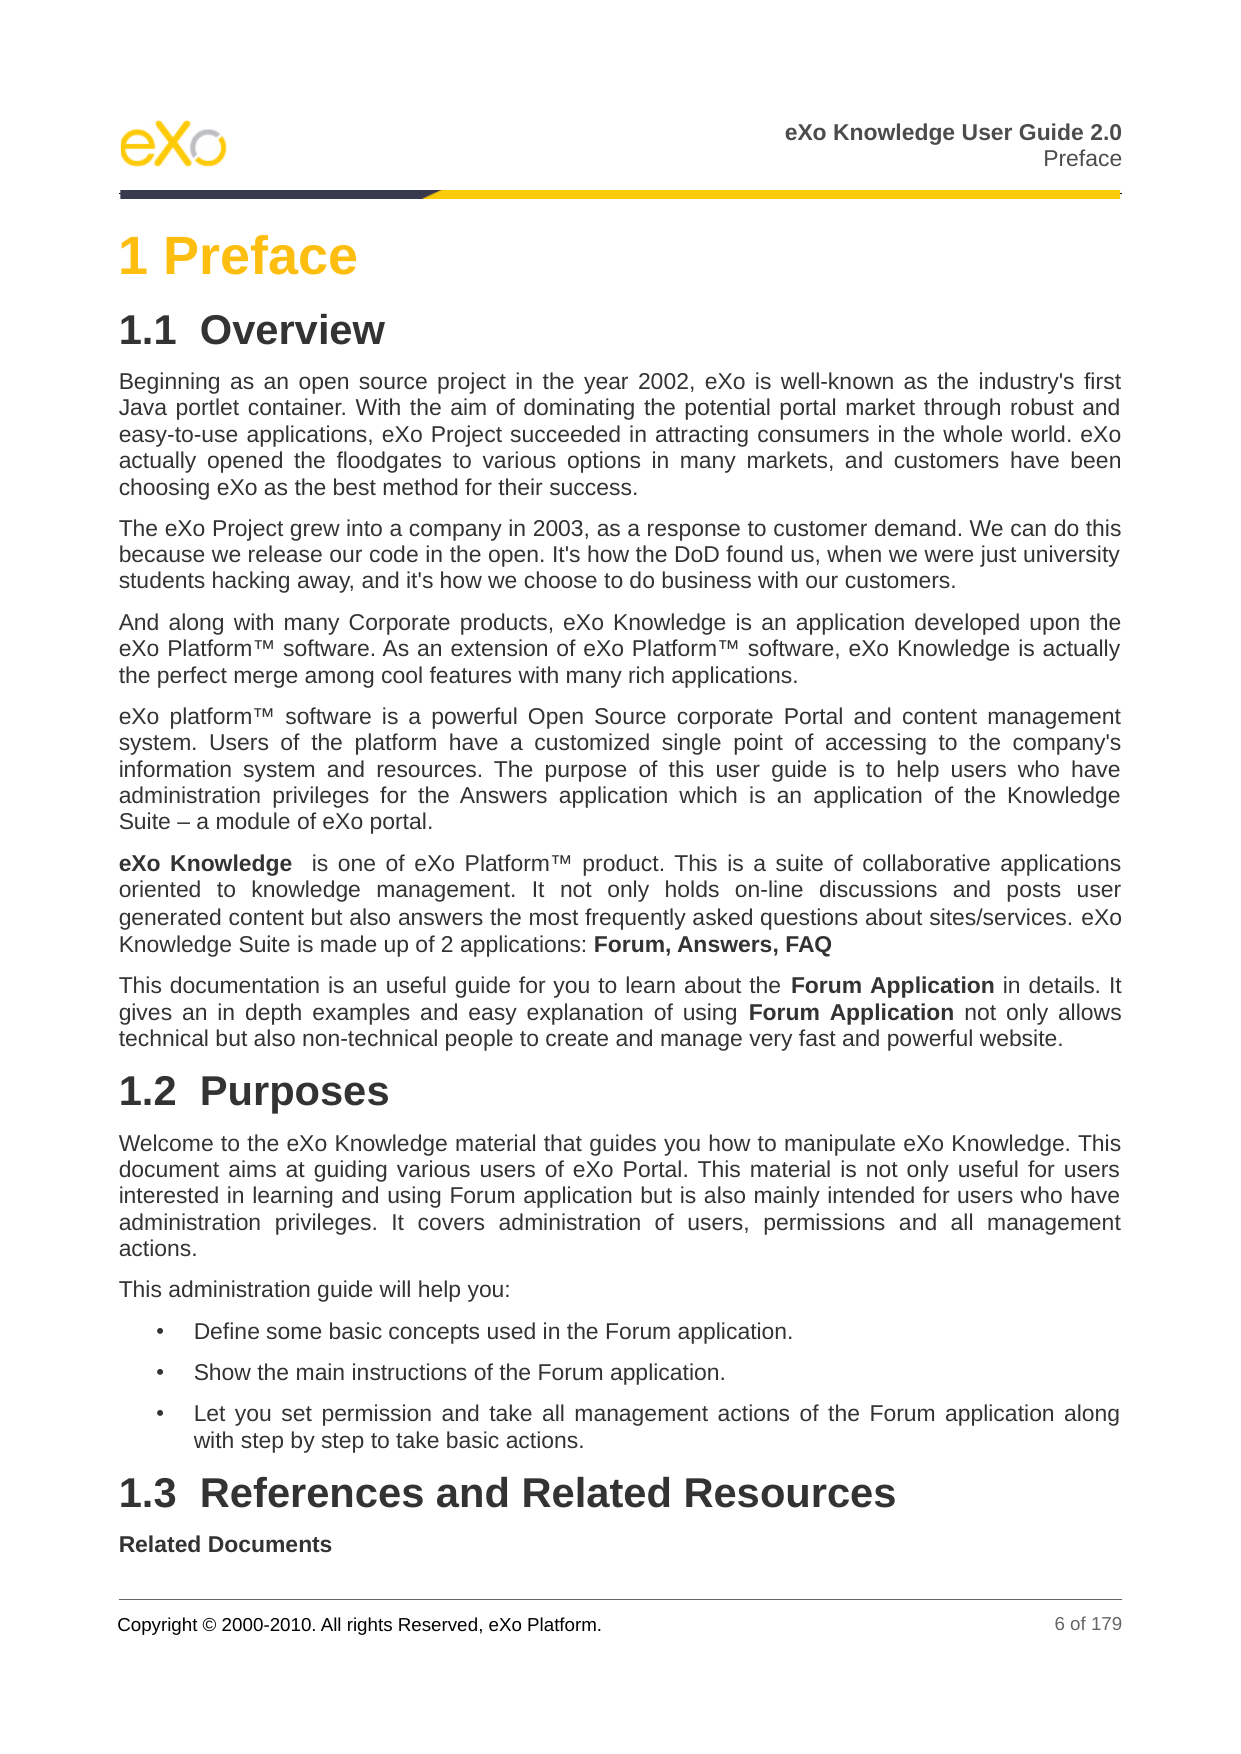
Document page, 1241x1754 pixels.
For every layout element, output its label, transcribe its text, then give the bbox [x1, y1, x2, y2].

list Let you set permission and take all management actions of the Forum application along with step by step to take basic actions. [156, 1400, 1122, 1453]
subtitle Overview [118, 305, 1122, 353]
picture [120, 120, 227, 167]
text This documentation is an useful guide for you to learn about the Forum Application in details. It gives an in depth examples and easy explanation of using Forum Application not only allows technical but also non-technical people to create and manage very fast and powerful website. [118, 972, 1122, 1052]
text Beginning as an open source project in the year 2002, eXo is well-known as the industry's first Java portlet container. With the aim of dominating the potential portal market through robust and easy-to-use applications, eXo Project succeeded in attracting consumers in the whole world. eXo actually opened the floodgates to various options in many markets, and customers have been choosing eXo as the best method for their success. [118, 368, 1122, 500]
list Define some basic concepts used in the Forum application. [156, 1318, 1122, 1344]
text The eXo Project grew into a company in 2003, as a response to customer demand. We can do this because we release our code in the open. It's how the DoD found us, when we were just university students hacking away, and it's how we choose to do business with our customers. [118, 515, 1122, 594]
subtitle Purposes [118, 1067, 1122, 1114]
subtitle References and Related Resources [118, 1468, 1122, 1516]
subtitle Preface [118, 223, 1122, 286]
text Welcome to the eXo Knowledge material that guides you how to manipulate eXo Knowledge. This document aims at guiding various users of eXo Portal. This material is not only useful for users interested in learning and using Forum application but is also mainly intended for users who have administration privileges. It covers administration of users, permissions and all management actions. [118, 1129, 1122, 1261]
list Show the main instructions of the Forum application. [156, 1359, 1122, 1385]
text eXo platform™ software is a powerful Open Source corporate Portal and content management system. Users of the platform have a customized single point of accessing to the company's information system and resources. The purpose of this user guide is to help users who have administration privileges for the Answers application which is an application of the Knowledge Suite – a module of eXo portal. [118, 703, 1122, 835]
text eXo Knowledge is one of eXo Platform™ product. This is a suite of collaborative applications oriented to knowledge management. It not only holds on-line discussions and posts user generated content but also answers the most frequently asked questions about sites/services. eXo Knowledge Suite is made up of 2 applications: Forum, Answers, FAQ [118, 850, 1122, 957]
text Related Documents [118, 1531, 1122, 1557]
picture [120, 190, 1121, 199]
text This administration guide will help you: [118, 1276, 1122, 1303]
text And along with many Corporate products, eXo Knowledge is an application developed upon the eXo Platform™ software. As an extension of eXo Platform™ software, eXo Knowledge is actually the perfect merge among cool features with many rich applications. [118, 609, 1122, 688]
